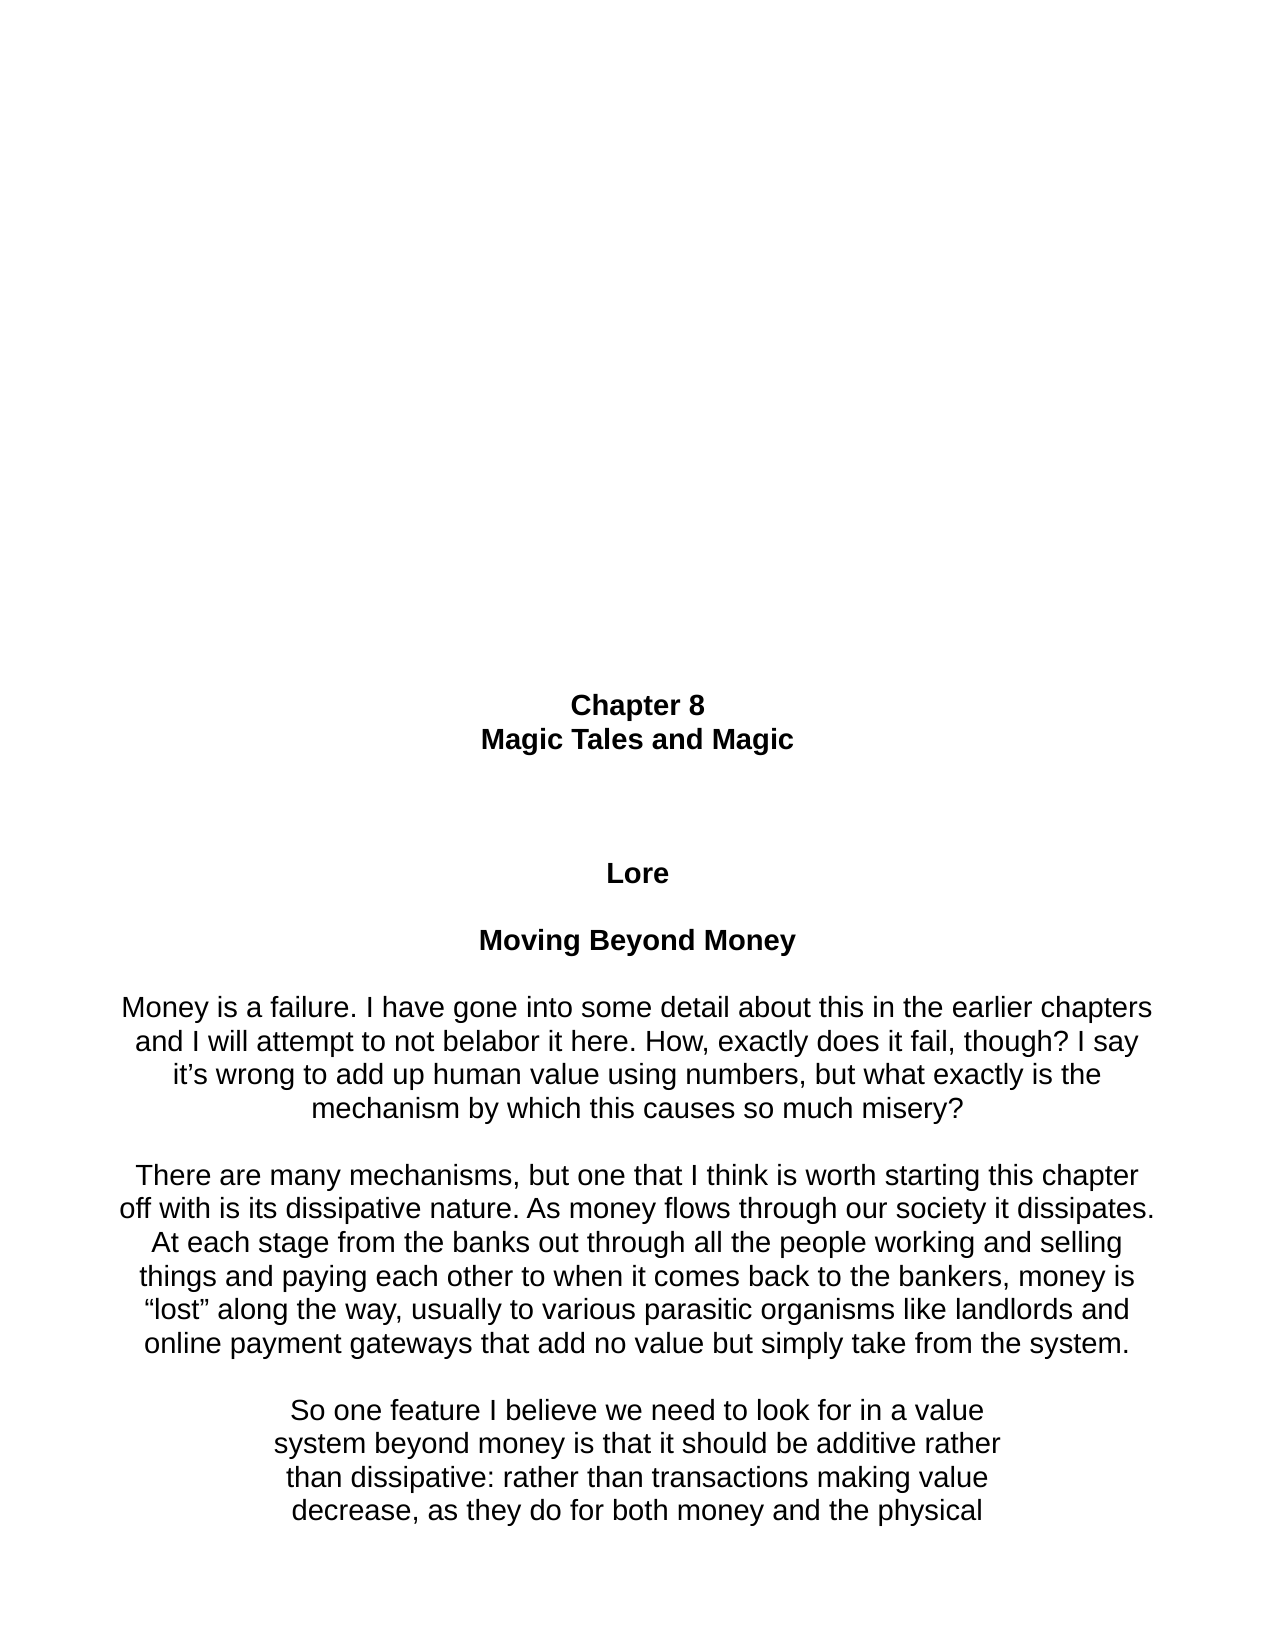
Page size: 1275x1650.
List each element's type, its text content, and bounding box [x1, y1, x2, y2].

text Moving Beyond Money [118, 923, 1157, 957]
text There are many mechanisms, but one that I think is worth starting this chapter off with is its dissipative nature. As money flows through our society it dissipates. At each stage from the banks out through all the people working and selling things and paying each other to when it comes back to the bankers, money is “lost” along the way, usually to various parasitic organisms like landlords and online payment gateways that add no value but simply take from the system. [118, 1158, 1157, 1359]
text than dissipative: rather than transactions making value [118, 1460, 1157, 1493]
text Chapter 8 [118, 688, 1157, 722]
text Money is a failure. I have gone into some detail about this in the earlier chapters and I will attempt to not belabor it here. How, exactly does it fail, though? I say it’s wrong to add up human value using numbers, but what exactly is the mechanism by which this causes so much misery? [118, 990, 1157, 1124]
text Lore [118, 856, 1157, 889]
text system beyond money is that it should be additive rather [118, 1426, 1157, 1460]
text So one feature I believe we need to look for in a value [118, 1393, 1157, 1426]
text decrease, as they do for both money and the physical [118, 1493, 1157, 1527]
text Magic Tales and Magic [118, 722, 1157, 755]
